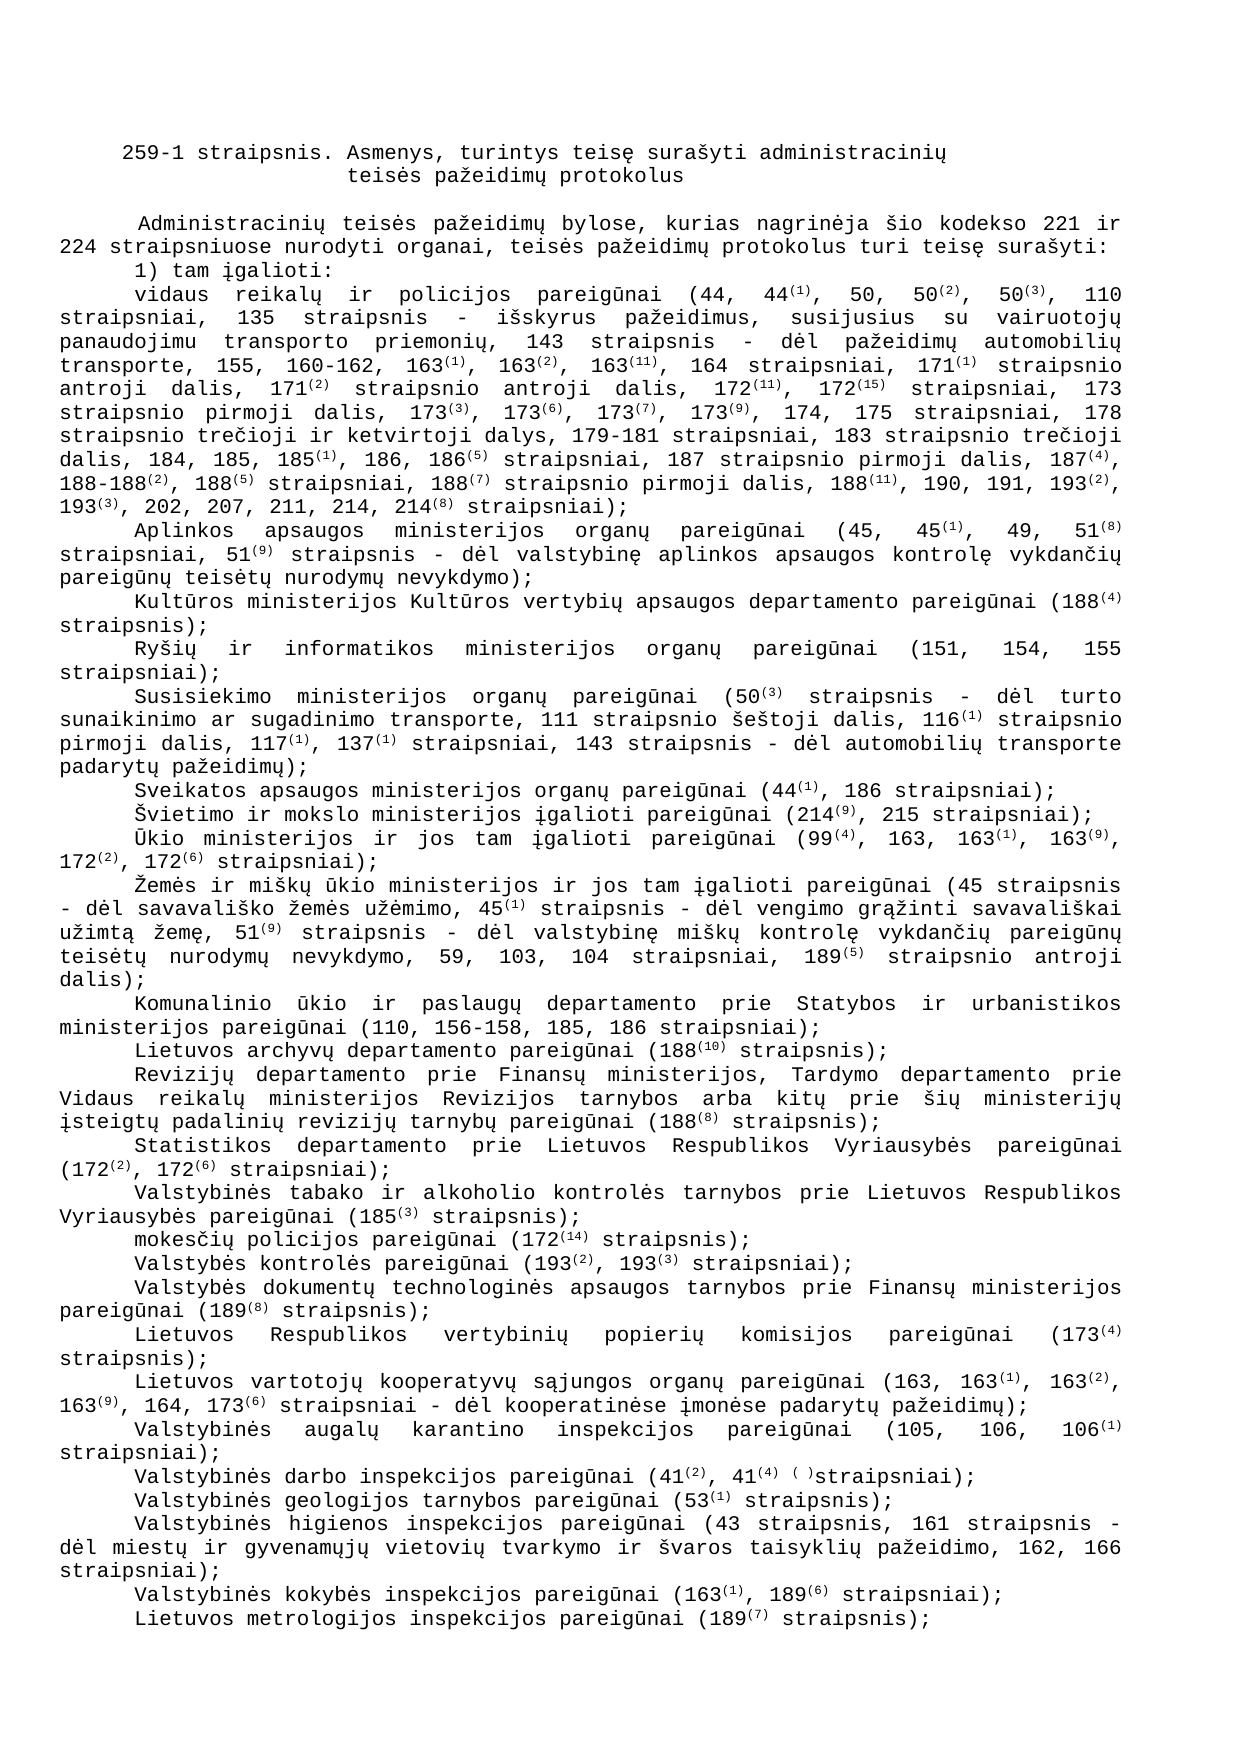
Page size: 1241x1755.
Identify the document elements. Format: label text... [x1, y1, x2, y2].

text 259-1 straipsnis. Asmenys, turintys teisę surašyti administracinių [59, 142, 1122, 165]
text Valstybinės augalų karantino inspekcijos pareigūnai (105, 106, 106(1) straipsniai); [59, 1419, 1122, 1466]
text mokesčių policijos pareigūnai (172(14) straipsnis); [59, 1229, 1122, 1253]
text Revizijų departamento prie Finansų ministerijos, Tardymo departamento prie Vidaus reikalų ministerijos Revizijos tarnybos arba kitų prie šių ministerijų įsteigtų padalinių revizijų tarnybų pareigūnai (188(8) straipsnis); [59, 1064, 1122, 1135]
text Administracinių teisės pažeidimų bylose, kurias nagrinėja šio kodekso 221 ir 224 straipsniuose nurodyti organai, teisės pažeidimų protokolus turi teisę surašyti: [59, 213, 1122, 260]
text Ūkio ministerijos ir jos tam įgalioti pareigūnai (99(4), 163, 163(1), 163(9), 172(2), 172(6) straipsniai); [59, 827, 1122, 875]
text Lietuvos metrologijos inspekcijos pareigūnai (189(7) straipsnis); [59, 1608, 1122, 1631]
text Lietuvos vartotojų kooperatyvų sąjungos organų pareigūnai (163, 163(1), 163(2), 163(9), 164, 173(6) straipsniai - dėl kooperatinėse įmonėse padarytų pažeidimų); [59, 1371, 1122, 1419]
text Švietimo ir mokslo ministerijos įgalioti pareigūnai (214(9), 215 straipsniai); [59, 804, 1122, 827]
text Statistikos departamento prie Lietuvos Respublikos Vyriausybės pareigūnai (172(2), 172(6) straipsniai); [59, 1135, 1122, 1182]
text Kultūros ministerijos Kultūros vertybių apsaugos departamento pareigūnai (188(4) straipsnis); [59, 591, 1122, 638]
text Valstybinės kokybės inspekcijos pareigūnai (163(1), 189(6) straipsniai); [59, 1584, 1122, 1608]
text Sveikatos apsaugos ministerijos organų pareigūnai (44(1), 186 straipsniai); [59, 780, 1122, 804]
text Lietuvos archyvų departamento pareigūnai (188(10) straipsnis); [59, 1040, 1122, 1064]
text Ryšių ir informatikos ministerijos organų pareigūnai (151, 154, 155 straipsniai); [59, 638, 1122, 686]
text Susisiekimo ministerijos organų pareigūnai (50(3) straipsnis - dėl turto sunaikinimo ar sugadinimo transporte, 111 straipsnio šeštoji dalis, 116(1) straipsnio pirmoji dalis, 117(1), 137(1) straipsniai, 143 straipsnis - dėl automobilių transporte padarytų pažeidimų); [59, 686, 1122, 780]
text teisės pažeidimų protokolus [59, 165, 1122, 189]
text Valstybinės tabako ir alkoholio kontrolės tarnybos prie Lietuvos Respublikos Vyriausybės pareigūnai (185(3) straipsnis); [59, 1182, 1122, 1229]
text Aplinkos apsaugos ministerijos organų pareigūnai (45, 45(1), 49, 51(8) straipsniai, 51(9) straipsnis - dėl valstybinę aplinkos apsaugos kontrolę vykdančių pareigūnų teisėtų nurodymų nevykdymo); [59, 520, 1122, 591]
text 1) tam įgalioti: [59, 260, 1122, 284]
text Valstybinės darbo inspekcijos pareigūnai (41(2), 41(4) ( )straipsniai); [59, 1466, 1122, 1489]
text Valstybinės higienos inspekcijos pareigūnai (43 straipsnis, 161 straipsnis - dėl miestų ir gyvenamųjų vietovių tvarkymo ir švaros taisyklių pažeidimo, 162, 166 straipsniai); [59, 1513, 1122, 1584]
text Komunalinio ūkio ir paslaugų departamento prie Statybos ir urbanistikos ministerijos pareigūnai (110, 156-158, 185, 186 straipsniai); [59, 993, 1122, 1040]
text Valstybės dokumentų technologinės apsaugos tarnybos prie Finansų ministerijos pareigūnai (189(8) straipsnis); [59, 1277, 1122, 1324]
text Valstybės kontrolės pareigūnai (193(2), 193(3) straipsniai); [59, 1253, 1122, 1277]
text vidaus reikalų ir policijos pareigūnai (44, 44(1), 50, 50(2), 50(3), 110 straipsniai, 135 straipsnis - išskyrus pažeidimus, susijusius su vairuotojų panaudojimu transporto priemonių, 143 straipsnis - dėl pažeidimų automobilių transporte, 155, 160-162, 163(1), 163(2), 163(11), 164 straipsniai, 171(1) straipsnio antroji dalis, 171(2) straipsnio antroji dalis, 172(11), 172(15) straipsniai, 173 straipsnio pirmoji dalis, 173(3), 173(6), 173(7), 173(9), 174, 175 straipsniai, 178 straipsnio trečioji ir ketvirtoji dalys, 179-181 straipsniai, 183 straipsnio trečioji dalis, 184, 185, 185(1), 186, 186(5) straipsniai, 187 straipsnio pirmoji dalis, 187(4), 188-188(2), 188(5) straipsniai, 188(7) straipsnio pirmoji dalis, 188(11), 190, 191, 193(2), 193(3), 202, 207, 211, 214, 214(8) straipsniai); [59, 284, 1122, 520]
text Lietuvos Respublikos vertybinių popierių komisijos pareigūnai (173(4) straipsnis); [59, 1324, 1122, 1371]
text Žemės ir miškų ūkio ministerijos ir jos tam įgalioti pareigūnai (45 straipsnis - dėl savavališko žemės užėmimo, 45(1) straipsnis - dėl vengimo grąžinti savavališkai užimtą žemę, 51(9) straipsnis - dėl valstybinę miškų kontrolę vykdančių pareigūnų teisėtų nurodymų nevykdymo, 59, 103, 104 straipsniai, 189(5) straipsnio antroji dalis); [59, 875, 1122, 993]
text Valstybinės geologijos tarnybos pareigūnai (53(1) straipsnis); [59, 1489, 1122, 1513]
